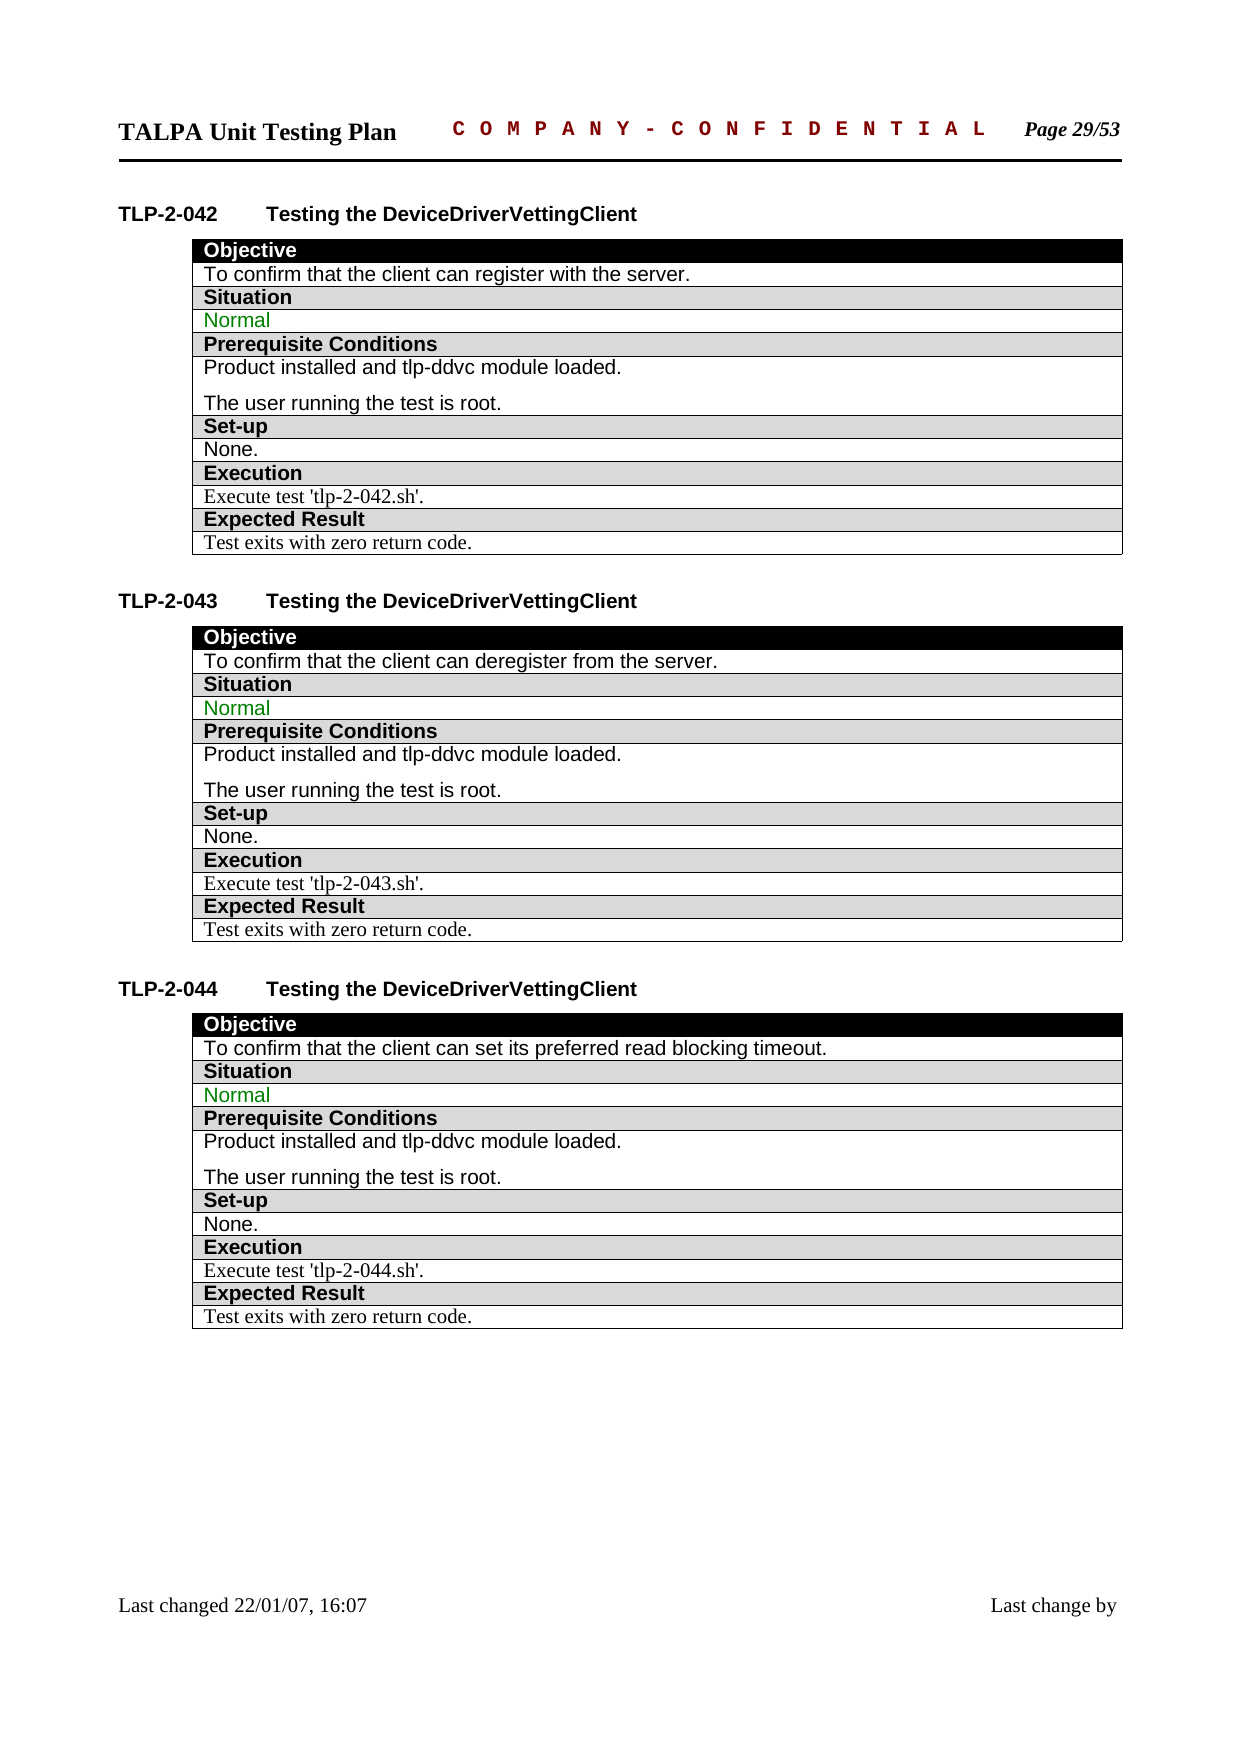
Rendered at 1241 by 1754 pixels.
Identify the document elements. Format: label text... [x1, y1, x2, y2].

table_cell Normal [193, 697, 1122, 719]
table_cell Set-up [193, 416, 1122, 438]
table_cell Expected Result [193, 896, 1122, 918]
table_header Objective [193, 240, 1122, 262]
table_cell Execution [193, 1236, 1122, 1259]
table_cell Product installed and tlp-ddvc module loaded. The user running the test is root. [193, 744, 1122, 802]
table_cell Prerequisite Conditions [193, 1107, 1122, 1130]
table_cell Test exits with zero return code. [193, 919, 1122, 941]
table_cell Product installed and tlp-ddvc module loaded. The user running the test is root. [193, 1131, 1122, 1189]
table_cell None. [193, 826, 1122, 848]
table_cell To confirm that the client can deregister from the server. [193, 650, 1122, 673]
table_cell Execution [193, 462, 1122, 485]
table_cell Set-up [193, 1190, 1122, 1212]
table_cell Prerequisite Conditions [193, 333, 1122, 356]
text TLP-2-043 Testing the DeviceDriverVettingClient [118, 590, 1122, 613]
table_cell Situation [193, 674, 1122, 696]
table_cell None. [193, 1213, 1122, 1235]
text TLP-2-044 Testing the DeviceDriverVettingClient [118, 977, 1122, 1000]
table_cell Expected Result [193, 509, 1122, 531]
table_cell Execute test 'tlp-2-043.sh'. [193, 873, 1122, 895]
table_cell Normal [193, 1084, 1122, 1106]
table_header Objective [193, 1014, 1122, 1036]
table_cell Expected Result [193, 1283, 1122, 1305]
table_cell To confirm that the client can set its preferred read blocking timeout. [193, 1037, 1122, 1060]
table_cell Product installed and tlp-ddvc module loaded. The user running the test is root. [193, 357, 1122, 415]
table_cell Prerequisite Conditions [193, 720, 1122, 743]
table_cell Situation [193, 1061, 1122, 1083]
table_cell Situation [193, 287, 1122, 309]
table_cell Test exits with zero return code. [193, 532, 1122, 554]
table_cell Execution [193, 849, 1122, 872]
table_cell Set-up [193, 803, 1122, 825]
table_header Objective [193, 627, 1122, 649]
table_cell Test exits with zero return code. [193, 1306, 1122, 1328]
table_cell To confirm that the client can register with the server. [193, 263, 1122, 286]
text TLP-2-042 Testing the DeviceDriverVettingClient [118, 203, 1122, 226]
table_cell Execute test 'tlp-2-044.sh'. [193, 1260, 1122, 1282]
table_cell Execute test 'tlp-2-042.sh'. [193, 486, 1122, 508]
table_cell None. [193, 439, 1122, 461]
table_cell Normal [193, 310, 1122, 332]
